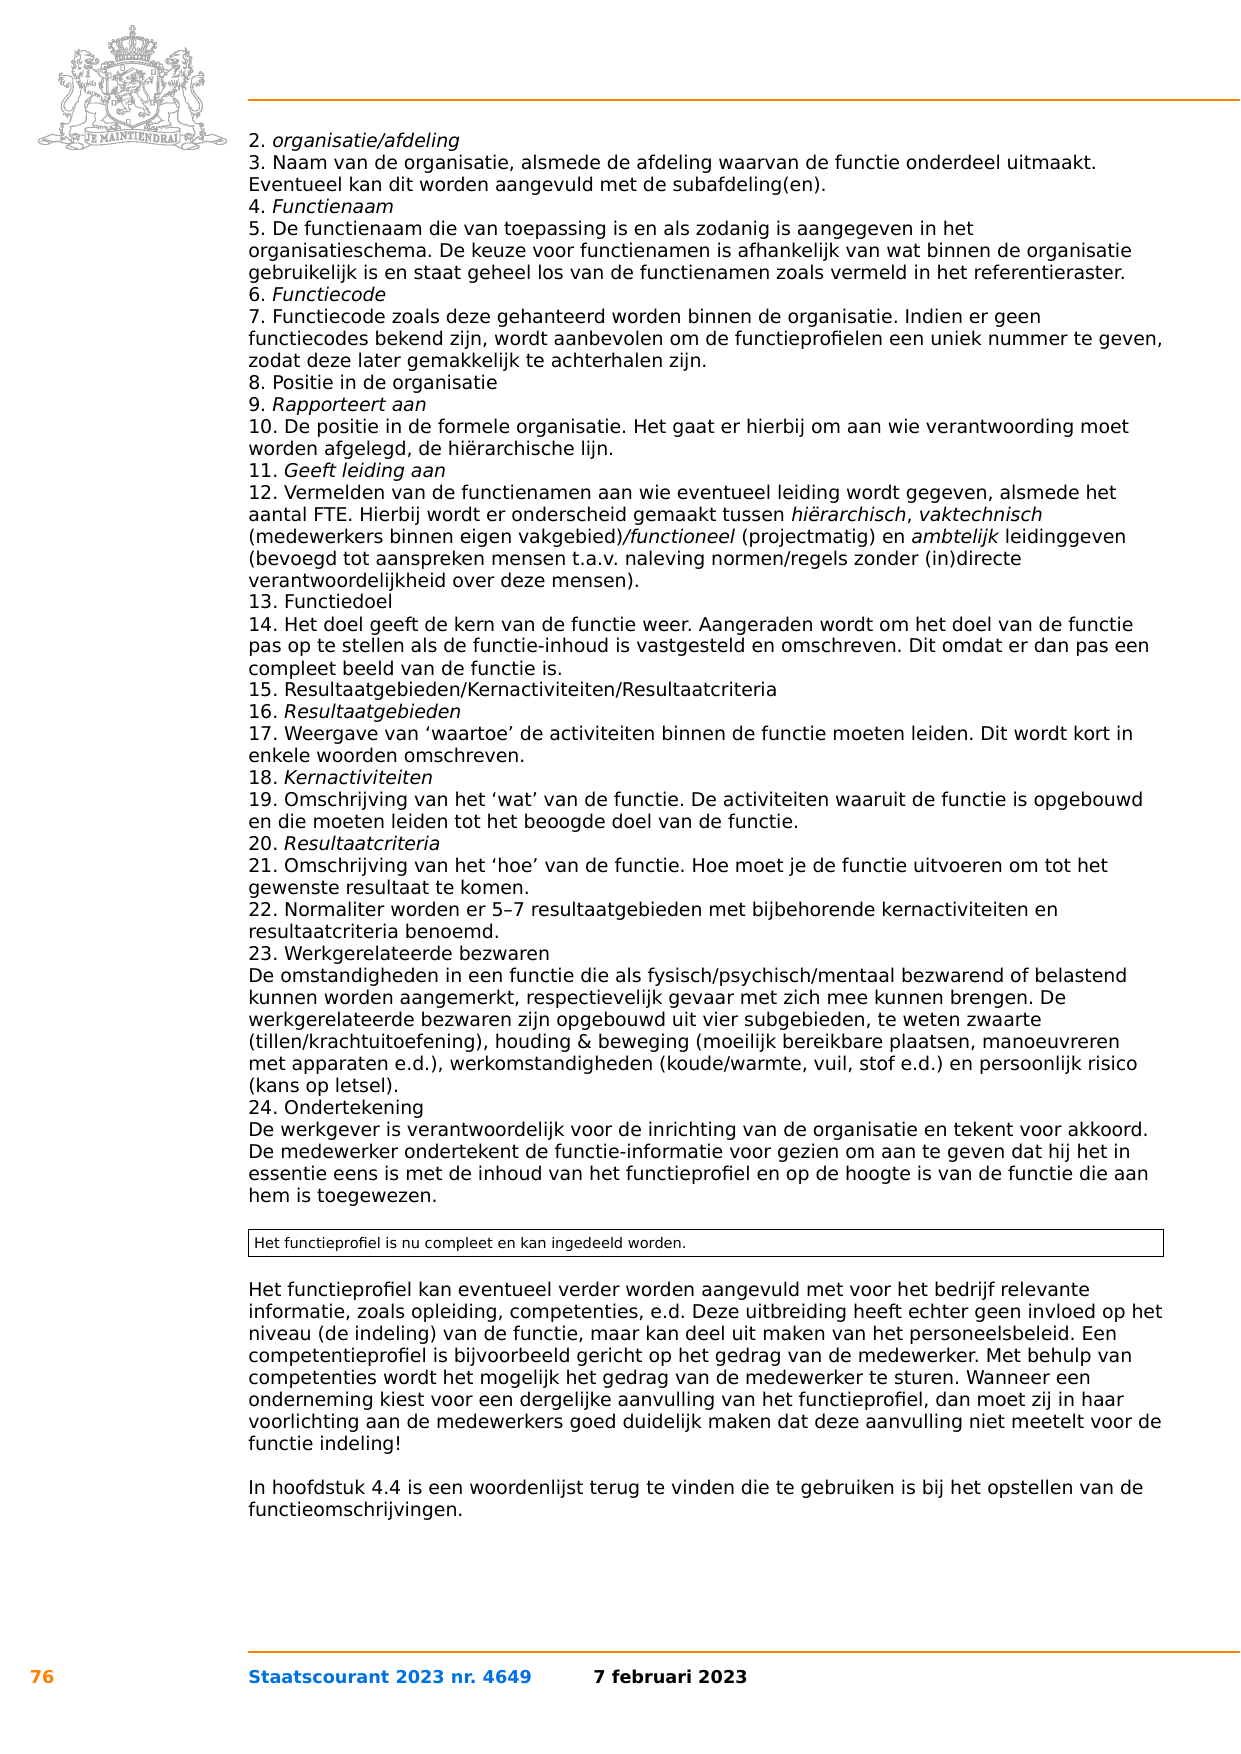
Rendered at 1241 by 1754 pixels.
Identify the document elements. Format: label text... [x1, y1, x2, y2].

text 3. Naam van de organisatie, alsmede de afdeling waarvan de functie onderdeel uitmaakt. Eventueel kan dit worden aangevuld met de subafdeling(en). [248, 152, 1163, 196]
text 18. Kernactiviteiten [248, 767, 1163, 789]
text 7. Functiecode zoals deze gehanteerd worden binnen de organisatie. Indien er geen functiecodes bekend zijn, wordt aanbevolen om de functieprofielen een uniek nummer te geven, zodat deze later gemakkelijk te achterhalen zijn. [248, 306, 1163, 372]
text 11. Geeft leiding aan [248, 459, 1163, 482]
text 8. Positie in de organisatie [248, 372, 1163, 394]
text 10. De positie in de formele organisatie. Het gaat er hierbij om aan wie verantwoording moet worden afgelegd, de hiërarchische lijn. [248, 416, 1163, 459]
text 14. Het doel geeft de kern van de functie weer. Aangeraden wordt om het doel van de functie pas op te stellen als de functie-inhoud is vastgesteld en omschreven. Dit omdat er dan pas een compleet beeld van de functie is. [248, 613, 1163, 679]
text 22. Normaliter worden er 5–7 resultaatgebieden met bijbehorende kernactiviteiten en resultaatcriteria benoemd. [248, 899, 1163, 943]
text 13. Functiedoel [248, 591, 1163, 613]
text 6. Functiecode [248, 284, 1163, 306]
text 21. Omschrijving van het ‘hoe’ van de functie. Hoe moet je de functie uitvoeren om tot het gewenste resultaat te komen. [248, 855, 1163, 899]
text In hoofdstuk 4.4 is een woordenlijst terug te vinden die te gebruiken is bij het opstellen van de functieomschrijvingen. [248, 1477, 1163, 1521]
text 15. Resultaatgebieden/Kernactiviteiten/Resultaatcriteria [248, 679, 1163, 701]
text 5. De functienaam die van toepassing is en als zodanig is aangegeven in het organisatieschema. De keuze voor functienamen is afhankelijk van wat binnen de organisatie gebruikelijk is en staat geheel los van de functienamen zoals vermeld in het referentieraster. [248, 218, 1163, 284]
text 2. organisatie/afdeling [248, 130, 1163, 152]
text 16. Resultaatgebieden [248, 701, 1163, 723]
text De omstandigheden in een functie die als fysisch/psychisch/mentaal bezwarend of belastend kunnen worden aangemerkt, respectievelijk gevaar met zich mee kunnen brengen. De werkgerelateerde bezwaren zijn opgebouwd uit vier subgebieden, te weten zwaarte (tillen/krachtuitoefening), houding & beweging (moeilijk bereikbare plaatsen, manoeuvreren met apparaten e.d.), werkomstandigheden (koude/warmte, vuil, stof e.d.) en persoonlijk risico (kans op letsel). [248, 965, 1163, 1097]
text 19. Omschrijving van het ‘wat’ van de functie. De activiteiten waaruit de functie is opgebouwd en die moeten leiden tot het beoogde doel van de functie. [248, 789, 1163, 833]
text 4. Functienaam [248, 196, 1163, 218]
picture [38, 25, 227, 150]
text 12. Vermelden van de functienamen aan wie eventueel leiding wordt gegeven, alsmede het aantal FTE. Hierbij wordt er onderscheid gemaakt tussen hiërarchisch, vaktechnisch (medewerkers binnen eigen vakgebied)/functioneel (projectmatig) en ambtelijk leidinggeven (bevoegd tot aanspreken mensen t.a.v. naleving normen/regels zonder (in)directe verantwoordelijkheid over deze mensen). [248, 482, 1163, 591]
text 24. Ondertekening [248, 1097, 1163, 1119]
text Het functieprofiel kan eventueel verder worden aangevuld met voor het bedrijf relevante informatie, zoals opleiding, competenties, e.d. Deze uitbreiding heeft echter geen invloed op het niveau (de indeling) van de functie, maar kan deel uit maken van het personeelsbeleid. Een competentieprofiel is bijvoorbeeld gericht op het gedrag van de medewerker. Met behulp van competenties wordt het mogelijk het gedrag van de medewerker te sturen. Wanneer een onderneming kiest voor een dergelijke aanvulling van het functieprofiel, dan moet zij in haar voorlichting aan de medewerkers goed duidelijk maken dat deze aanvulling niet meetelt voor de functie indeling! [248, 1279, 1163, 1455]
text 20. Resultaatcriteria [248, 833, 1163, 855]
text 17. Weergave van ‘waartoe’ de activiteiten binnen de functie moeten leiden. Dit wordt kort in enkele woorden omschreven. [248, 723, 1163, 767]
text De werkgever is verantwoordelijk voor de inrichting van de organisatie en tekent voor akkoord. De medewerker ondertekent de functie-informatie voor gezien om aan te geven dat hij het in essentie eens is met de inhoud van het functieprofiel en op de hoogte is van de functie die aan hem is toegewezen. [248, 1119, 1163, 1207]
table_header Het functieprofiel is nu compleet en kan ingedeeld worden. [249, 1230, 1163, 1256]
text 23. Werkgerelateerde bezwaren [248, 943, 1163, 965]
text 9. Rapporteert aan [248, 394, 1163, 416]
